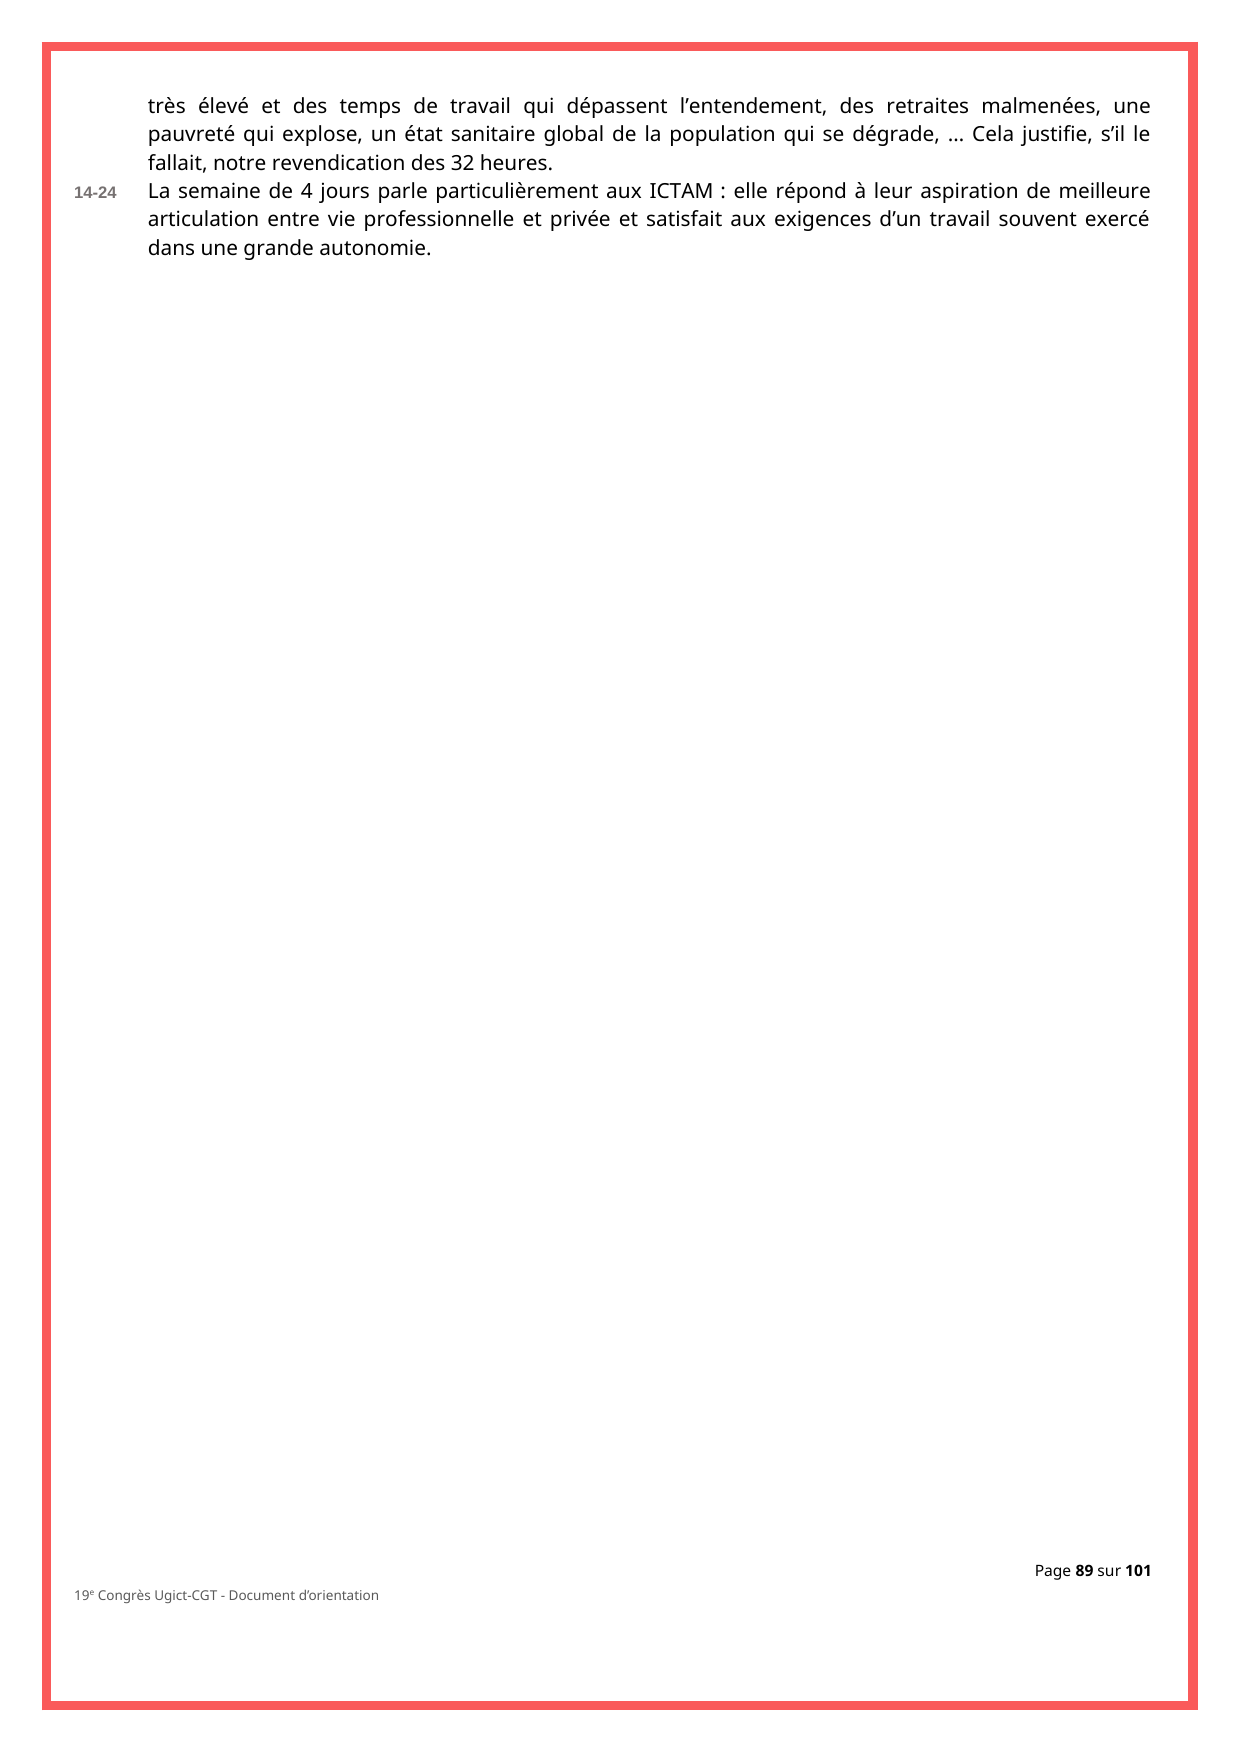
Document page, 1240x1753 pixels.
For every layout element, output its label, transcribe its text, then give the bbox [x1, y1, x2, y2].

list très élevé et des temps de travail qui dépassent l’entendement, des retraites malmenées, une pauvreté qui explose, un état sanitaire global de la population qui se dégrade, … Cela justifie, s’il le fallait, notre revendication des 32 heures. [74, 91, 1152, 176]
list La semaine de 4 jours parle particulièrement aux ICTAM : elle répond à leur aspiration de meilleure articulation entre vie professionnelle et privée et satisfait aux exigences d’un travail souvent exercé dans une grande autonomie. [74, 176, 1152, 261]
